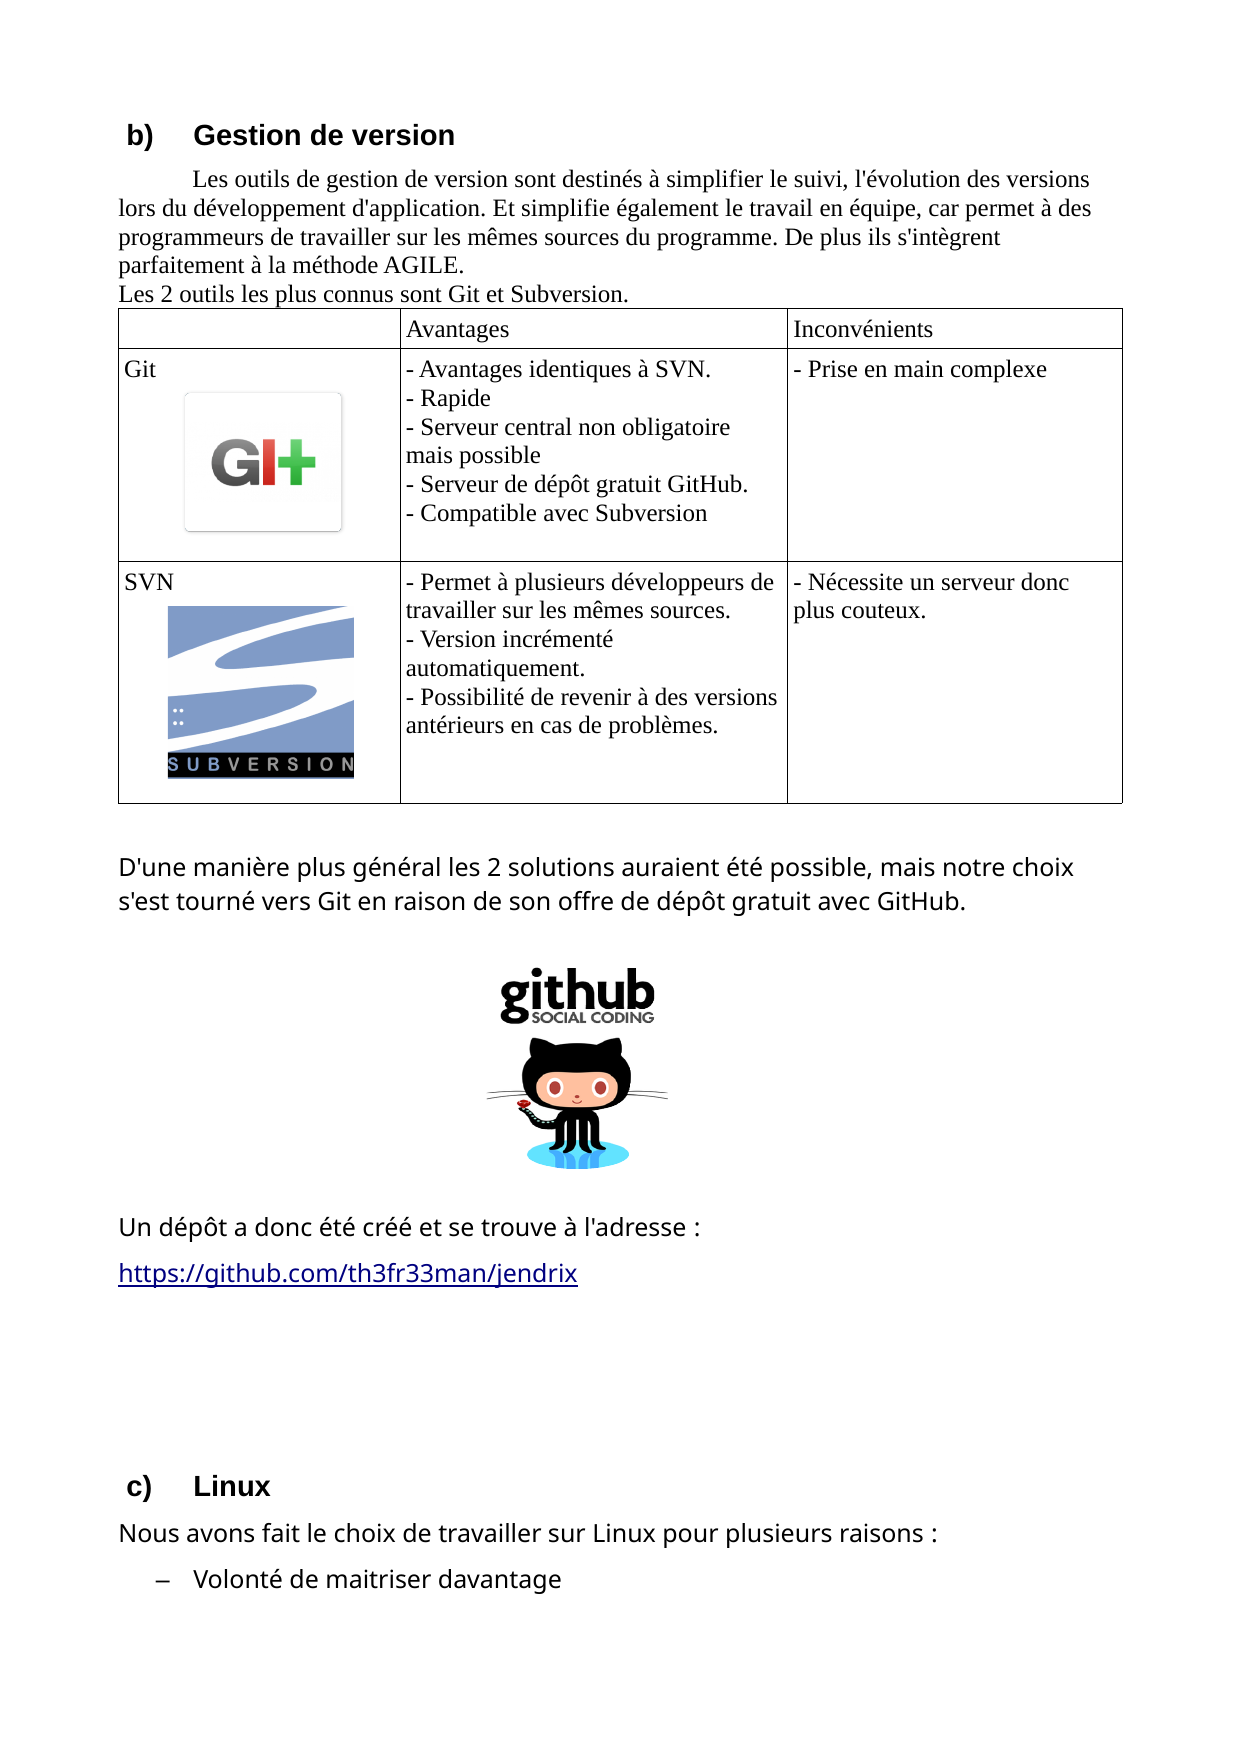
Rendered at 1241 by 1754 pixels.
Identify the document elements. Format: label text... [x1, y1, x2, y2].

picture [485, 966, 668, 1169]
text D'une manière plus général les 2 solutions auraient été possible, mais notre choix s'est tourné vers Git en raison de son offre de dépôt gratuit avec GitHub. [118, 849, 1122, 917]
subtitle Linux [118, 1469, 1122, 1503]
text Nous avons fait le choix de travailler sur Linux pour plusieurs raisons : [118, 1516, 1122, 1549]
list Volonté de maitriser davantage [156, 1562, 1122, 1596]
subtitle Gestion de version [118, 118, 1122, 152]
text https://github.com/th3fr33man/jendrix [118, 1256, 1122, 1290]
table_header [119, 309, 400, 348]
table_cell - Permet à plusieurs développeurs de travailler sur les mêmes sources. - Version incrémenté automatiquement. - Possibilité de revenir à des versions antérieurs en cas de problèmes. [401, 562, 787, 803]
table_cell - Nécessite un serveur donc plus couteux. [788, 562, 1122, 803]
table_header Avantages [401, 309, 787, 348]
table_cell - Avantages identiques à SVN. - Rapide - Serveur central non obligatoire mais possible - Serveur de dépôt gratuit GitHub. - Compatible avec Subversion [401, 349, 787, 561]
text Un dépôt a donc été créé et se trouve à l'adresse : [118, 1209, 1122, 1243]
table_cell - Prise en main complexe [788, 349, 1122, 561]
picture [173, 383, 353, 542]
table_cell SVN [119, 562, 400, 803]
table_header Inconvénients [788, 309, 1122, 348]
table_cell Git [119, 349, 400, 561]
text Les outils de gestion de version sont destinés à simplifier le suivi, l'évolution des versions lors du développement d'application. Et simplifie également le travail en équipe, car permet à des programmeurs de travailler sur les mêmes sources du programme. De plus ils s'intègrent parfaitement à la méthode AGILE. [118, 164, 1122, 279]
picture [167, 606, 354, 779]
text Les 2 outils les plus connus sont Git et Subversion. [118, 279, 1122, 308]
